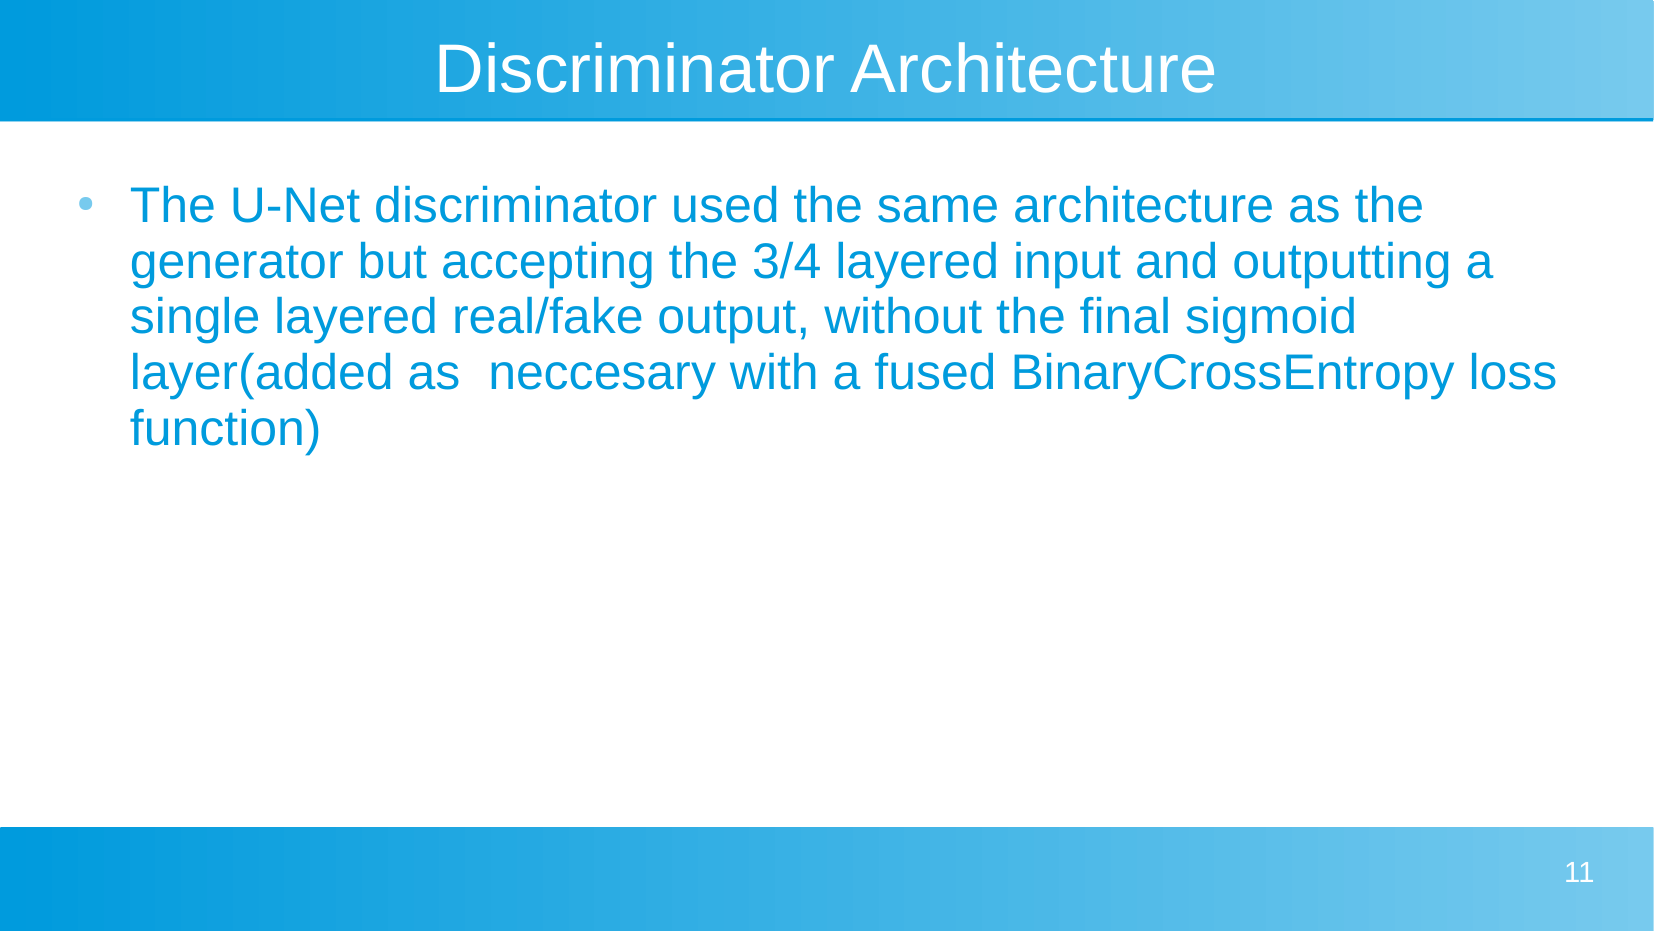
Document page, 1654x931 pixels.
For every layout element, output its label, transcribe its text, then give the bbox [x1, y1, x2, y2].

list The U-Net discriminator used the same architecture as the generator but accepting the 3/4 layered input and outputting a single layered real/fake output, without the final sigmoid layer(added as neccesary with a fused BinaryCrossEntropy loss function) [59, 177, 1595, 768]
title Discriminator Architecture [59, 29, 1595, 108]
